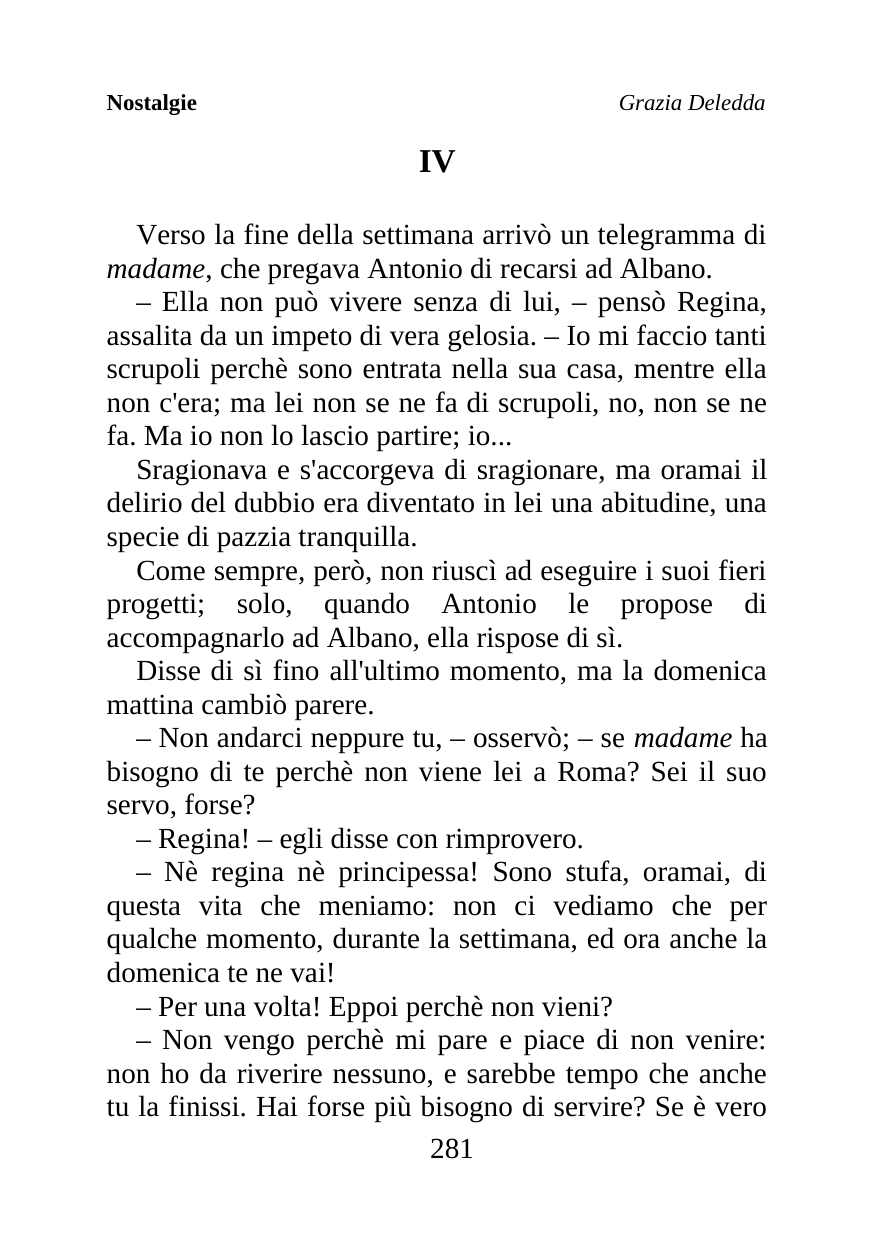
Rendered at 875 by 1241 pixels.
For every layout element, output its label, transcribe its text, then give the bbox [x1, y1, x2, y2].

text – Non vengo perchè mi pare e piace di non venire: non ho da riverire nessuno, e sarebbe tempo che anche tu la finissi. Hai forse più bisogno di servire? Se è vero [106, 1022, 768, 1123]
text – Nè regina nè principessa! Sono stufa, oramai, di questa vita che meniamo: non ci vediamo che per qualche momento, durante la settimana, ed ora anche la domenica te ne vai! [106, 854, 768, 989]
text – Ella non può vivere senza di lui, – pensò Regina, assalita da un impeto di vera gelosia. – Io mi faccio tanti scrupoli perchè sono entrata nella sua casa, mentre ella non c'era; ma lei non se ne fa di scrupoli, no, non se ne fa. Ma io non lo lascio partire; io... [106, 284, 768, 452]
text – Per una volta! Eppoi perchè non vieni? [106, 989, 768, 1022]
text Disse di sì fino all'ultimo momento, ma la domenica mattina cambiò parere. [106, 653, 768, 720]
text – Non andarci neppure tu, – osservò; – se madame ha bisogno di te perchè non viene lei a Roma? Sei il suo servo, forse? [106, 720, 768, 821]
text – Regina! – egli disse con rimprovero. [106, 821, 768, 854]
subtitle IV [106, 141, 768, 180]
text Verso la fine della settimana arrivò un telegramma di madame, che pregava Antonio di recarsi ad Albano. [106, 217, 768, 284]
text Sragionava e s'accorgeva di sragionare, ma oramai il delirio del dubbio era diventato in lei una abitudine, una specie di pazzia tranquilla. [106, 452, 768, 553]
text Come sempre, però, non riuscì ad eseguire i suoi fieri progetti; solo, quando Antonio le propose di accompagnarlo ad Albano, ella rispose di sì. [106, 553, 768, 653]
